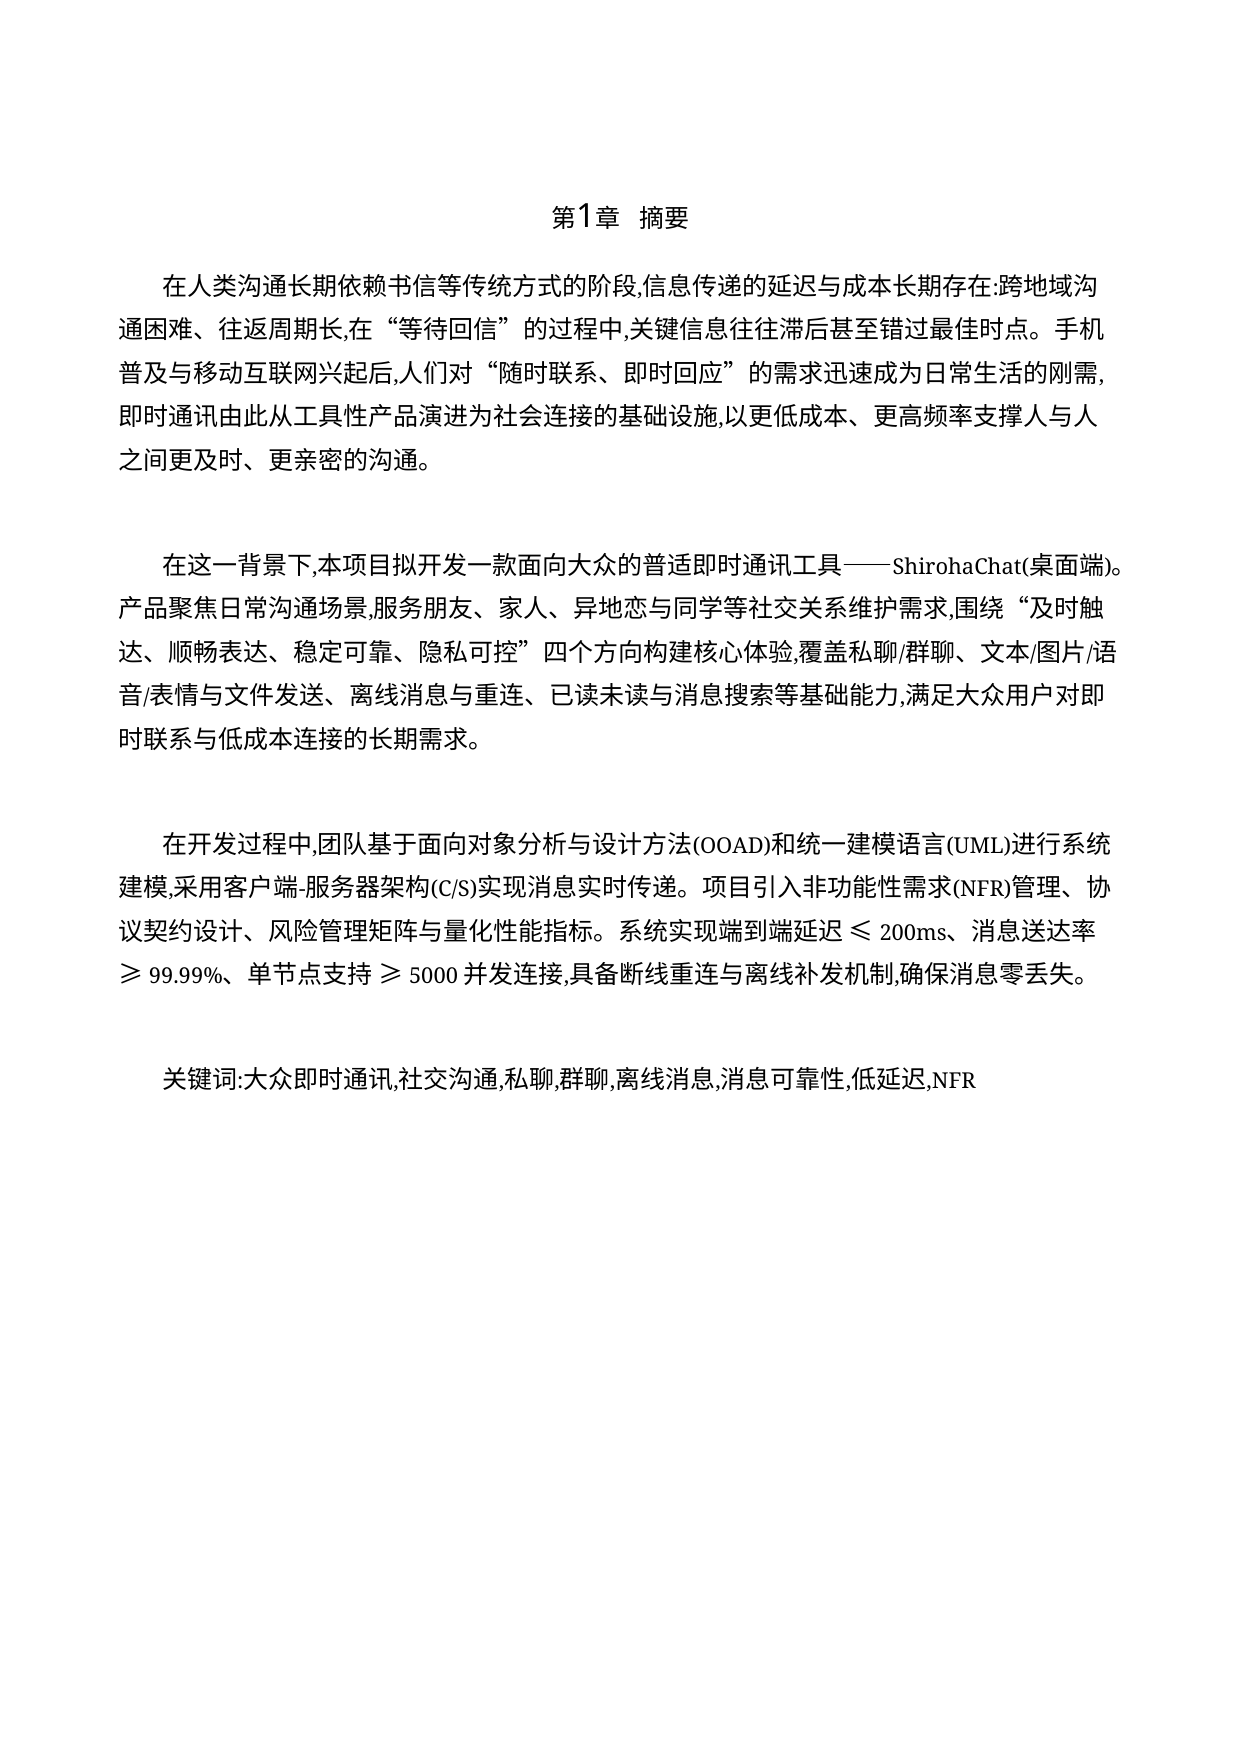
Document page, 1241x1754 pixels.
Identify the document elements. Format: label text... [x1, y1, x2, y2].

text 在人类沟通长期依赖书信等传统方式的阶段,信息传递的延迟与成本长期存在:跨地域沟通困难、往返周期长,在“等待回信”的过程中,关键信息往往滞后甚至错过最佳时点。手机普及与移动互联网兴起后,人们对“随时联系、即时回应”的需求迅速成为日常生活的刚需,即时通讯由此从工具性产品演进为社会连接的基础设施,以更低成本、更高频率支撑人与人之间更及时、更亲密的沟通。 [118, 267, 1122, 477]
text 在开发过程中,团队基于面向对象分析与设计方法(OOAD)和统一建模语言(UML)进行系统建模,采用客户端-服务器架构(C/S)实现消息实时传递。项目引入非功能性需求(NFR)管理、协议契约设计、风险管理矩阵与量化性能指标。系统实现端到端延迟 ≤ 200ms、消息送达率 ≥ 99.99%、单节点支持 ≥ 5000 并发连接,具备断线重连与离线补发机制,确保消息零丢失。 [118, 824, 1122, 991]
subtitle 摘要 [118, 192, 1122, 237]
text 关键词:大众即时通讯,社交沟通,私聊,群聊,离线消息,消息可靠性,低延迟,NFR [118, 1059, 1122, 1096]
text 在这一背景下,本项目拟开发一款面向大众的普适即时通讯工具——ShirohaChat(桌面端)。产品聚焦日常沟通场景,服务朋友、家人、异地恋与同学等社交关系维护需求,围绕“及时触达、顺畅表达、稳定可靠、隐私可控”四个方向构建核心体验,覆盖私聊/群聊、文本/图片/语音/表情与文件发送、离线消息与重连、已读未读与消息搜索等基础能力,满足大众用户对即时联系与低成本连接的长期需求。 [118, 545, 1122, 755]
